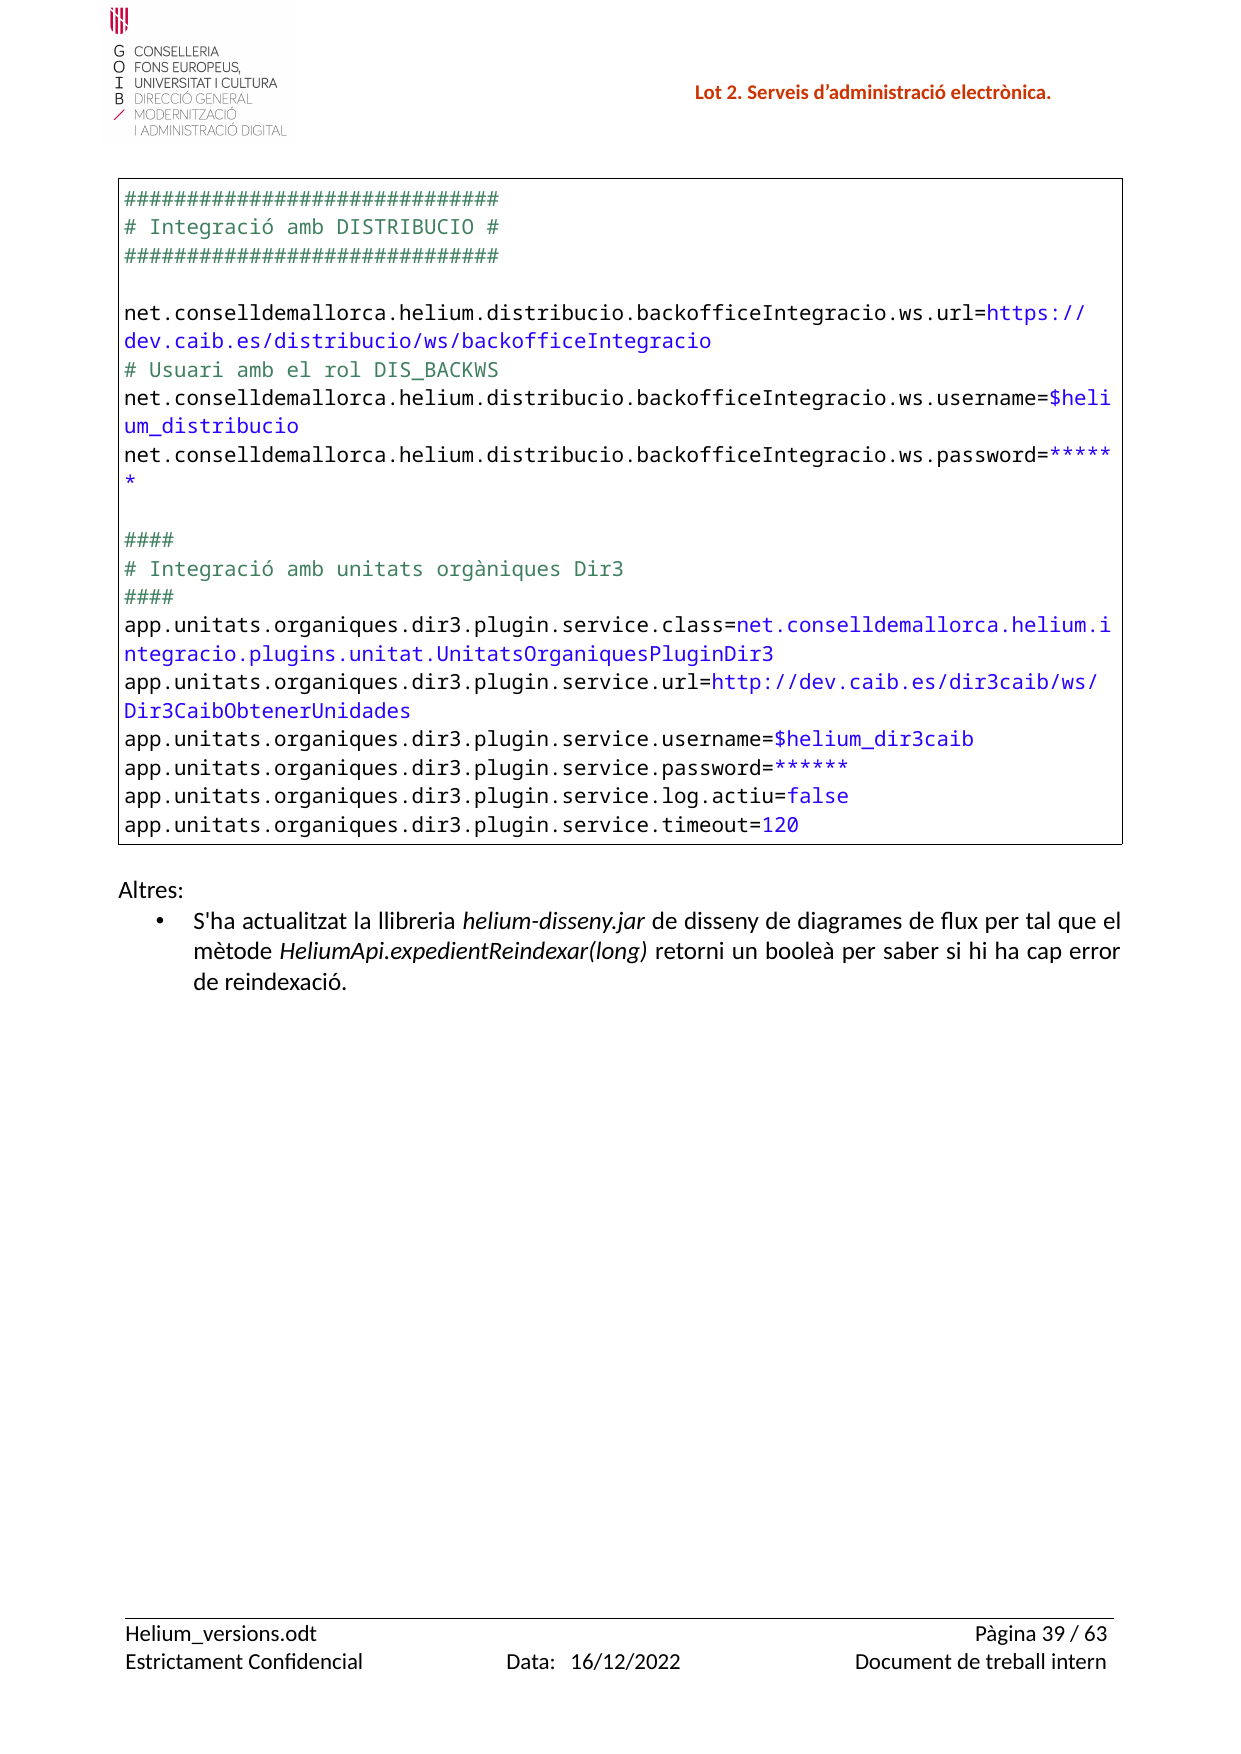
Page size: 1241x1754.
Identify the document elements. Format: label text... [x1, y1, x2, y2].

picture [100, 0, 297, 144]
list S'ha actualitzat la llibreria helium-disseny.jar de disseny de diagrames de flux per tal que el mètode HeliumApi.expedientReindexar(long) retorni un booleà per saber si hi ha cap error de reindexació. [156, 905, 1122, 997]
table_header ############################## # Integració amb DISTRIBUCIO # ############################## net.conselldemallorca.helium.distribucio.backofficeIntegracio.ws.url=https://dev.caib.es/distribucio/ws/backofficeIntegracio # Usuari amb el rol DIS_BACKWS net.conselldemallorca.helium.distribucio.backofficeIntegracio.ws.username=$helium_distribucio net.conselldemallorca.helium.distribucio.backofficeIntegracio.ws.password=****** #### # Integració amb unitats orgàniques Dir3 #### app.unitats.organiques.dir3.plugin.service.class=net.conselldemallorca.helium.integracio.plugins.unitat.UnitatsOrganiquesPluginDir3 app.unitats.organiques.dir3.plugin.service.url=http://dev.caib.es/dir3caib/ws/Dir3CaibObtenerUnidades app.unitats.organiques.dir3.plugin.service.username=$helium_dir3caib app.unitats.organiques.dir3.plugin.service.password=****** app.unitats.organiques.dir3.plugin.service.log.actiu=false app.unitats.organiques.dir3.plugin.service.timeout=120 [119, 179, 1122, 844]
text Altres: [118, 874, 1122, 905]
